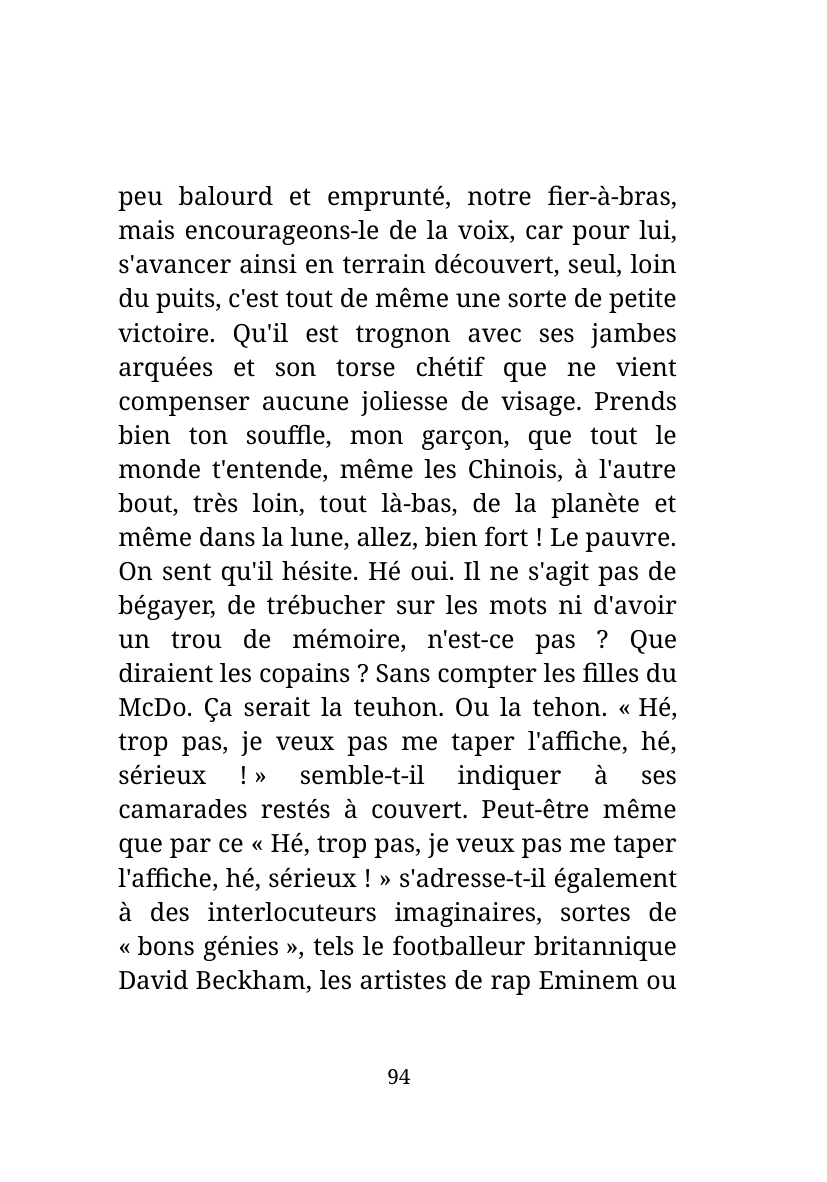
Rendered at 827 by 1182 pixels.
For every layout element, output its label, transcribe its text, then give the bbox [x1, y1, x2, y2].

text peu balourd et emprunté, notre fier-à-bras, mais encourageons-le de la voix, car pour lui, s'avancer ainsi en terrain découvert, seul, loin du puits, c'est tout de même une sorte de petite victoire. Qu'il est trognon avec ses jambes arquées et son torse chétif que ne vient compenser aucune joliesse de visage. Prends bien ton souffle, mon garçon, que tout le monde t'entende, même les Chinois, à l'autre bout, très loin, tout là-bas, de la planète et même dans la lune, allez, bien fort ! Le pauvre. On sent qu'il hésite. Hé oui. Il ne s'agit pas de bégayer, de trébucher sur les mots ni d'avoir un trou de mémoire, n'est-ce pas ? Que diraient les copains ? Sans compter les filles du McDo. Ça serait la teuhon. Ou la tehon. « Hé, trop pas, je veux pas me taper l'affiche, hé, sérieux ! » semble-t-il indiquer à ses camarades restés à couvert. Peut-être même que par ce « Hé, trop pas, je veux pas me taper l'affiche, hé, sérieux ! » s'adresse-t-il également à des interlocuteurs imaginaires, sortes de « bons génies », tels le footballeur britannique David Beckham, les artistes de rap Eminem ou [118, 179, 677, 996]
